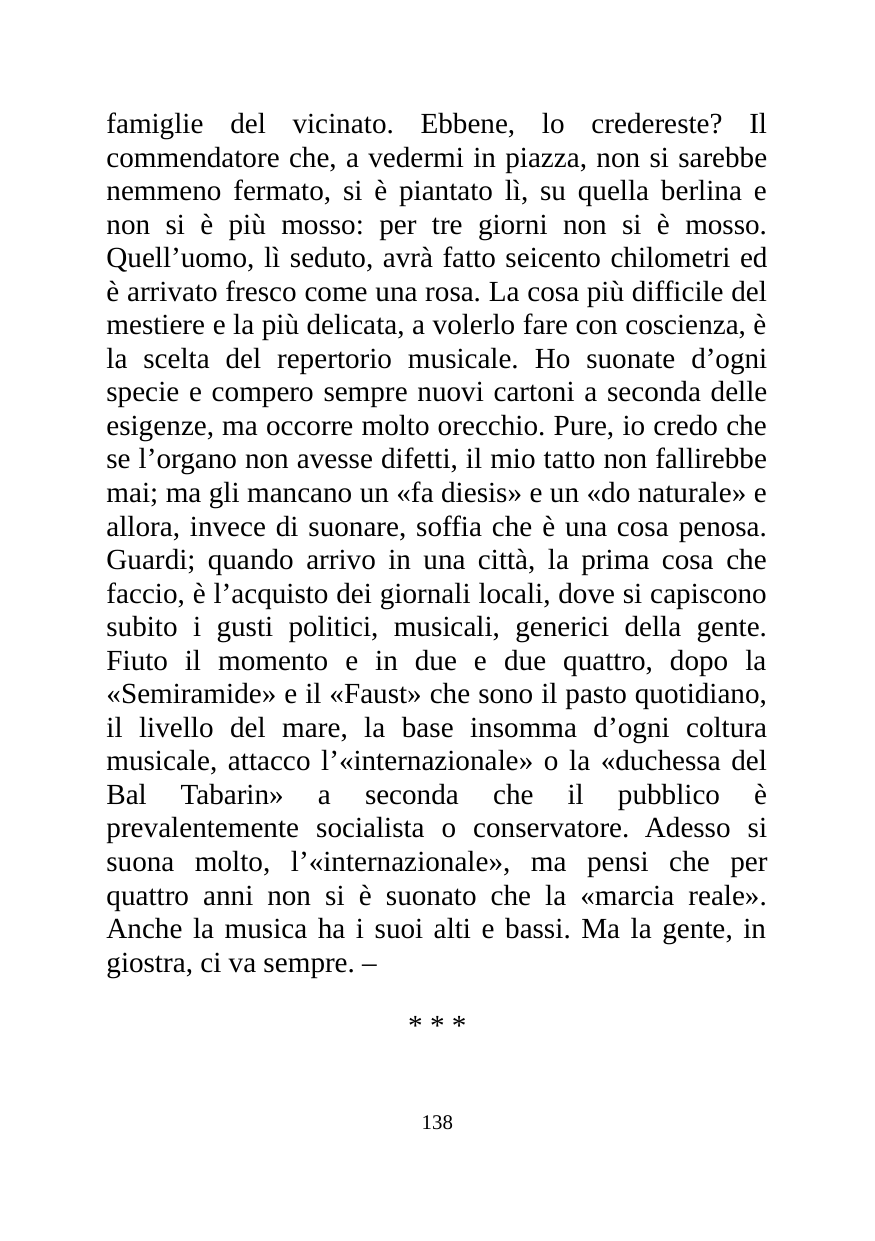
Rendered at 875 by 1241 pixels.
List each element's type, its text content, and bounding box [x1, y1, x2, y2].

text famiglie del vicinato. Ebbene, lo credereste? Il commendatore che, a vedermi in piazza, non si sarebbe nemmeno fermato, si è piantato lì, su quella berlina e non si è più mosso: per tre giorni non si è mosso. Quell’uomo, lì seduto, avrà fatto seicento chilometri ed è arrivato fresco come una rosa. La cosa più difficile del mestiere e la più delicata, a volerlo fare con coscienza, è la scelta del repertorio musicale. Ho suonate d’ogni specie e compero sempre nuovi cartoni a seconda delle esigenze, ma occorre molto orecchio. Pure, io credo che se l’organo non avesse difetti, il mio tatto non fallirebbe mai; ma gli mancano un «fa diesis» e un «do naturale» e allora, invece di suonare, soffia che è una cosa penosa. Guardi; quando arrivo in una città, la prima cosa che faccio, è l’acquisto dei giornali locali, dove si capiscono subito i gusti politici, musicali, generici della gente. Fiuto il momento e in due e due quattro, dopo la «Semiramide» e il «Faust» che sono il pasto quotidiano, il livello del mare, la base insomma d’ogni coltura musicale, attacco l’«internazionale» o la «duchessa del Bal Tabarin» a seconda che il pubblico è prevalentemente socialista o conservatore. Adesso si suona molto, l’«internazionale», ma pensi che per quattro anni non si è suonato che la «marcia reale». Anche la musica ha i suoi alti e bassi. Ma la gente, in giostra, ci va sempre. – [106, 106, 768, 978]
text * * * [106, 1008, 768, 1041]
